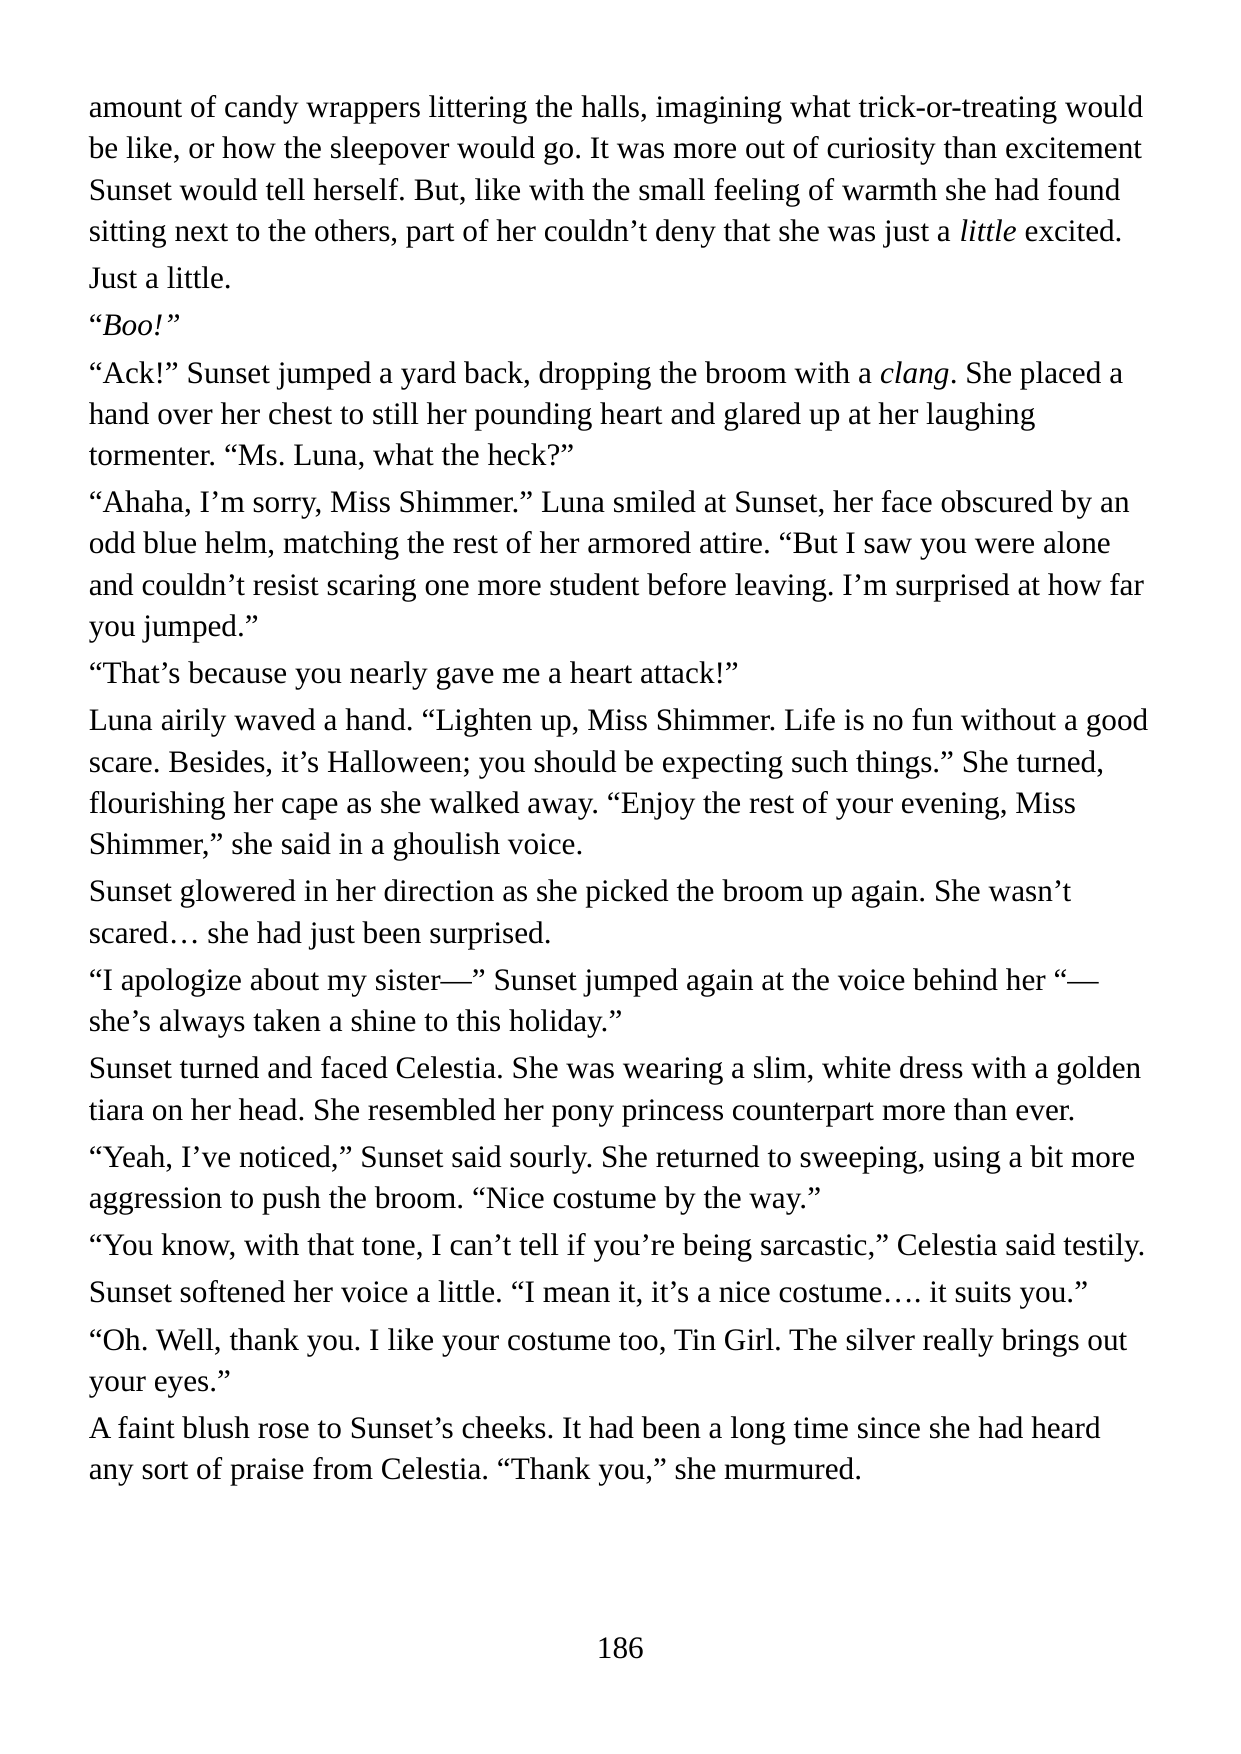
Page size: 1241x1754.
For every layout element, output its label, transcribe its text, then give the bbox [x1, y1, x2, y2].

text “Yeah, I’ve noticed,” Sunset said sourly. She returned to sweeping, using a bit more aggression to push the broom. “Nice costume by the way.” [88, 1138, 1152, 1215]
text Just a little. [88, 259, 1152, 295]
text “I apologize about my sister—” Sunset jumped again at the voice behind her “—she’s always taken a shine to this holiday.” [88, 961, 1152, 1038]
text “You know, with that tone, I can’t tell if you’re being sarcastic,” Celestia said testily. [88, 1226, 1152, 1262]
text “Boo!” [88, 307, 1152, 343]
text “Ahaha, I’m sorry, Miss Shimmer.” Luna smiled at Sunset, her face obscured by an odd blue helm, matching the rest of her armored attire. “But I saw you were alone and couldn’t resist scaring one more student before leaving. I’m surprised at how far you jumped.” [88, 483, 1152, 643]
text A faint blush rose to Sunset’s cheeks. It had been a long time since she had heard any sort of praise from Celestia. “Thank you,” she murmured. [88, 1409, 1152, 1486]
text Sunset glowered in her direction as she picked the broom up again. She wasn’t scared… she had just been surprised. [88, 873, 1152, 950]
text “That’s because you nearly gave me a heart attack!” [88, 654, 1152, 690]
text “Oh. Well, thank you. I like your costume too, Tin Girl. The silver really brings out your eyes.” [88, 1321, 1152, 1398]
text “Ack!” Sunset jumped a yard back, dropping the broom with a clang. She placed a hand over her chest to still her pounding heart and glared up at her laughing tormenter. “Ms. Luna, what the heck?” [88, 354, 1152, 472]
text Luna airily waved a hand. “Lighten up, Miss Shimmer. Life is no fun without a good scare. Besides, it’s Halloween; you should be expecting such things.” She turned, flourishing her cape as she walked away. “Enjoy the rest of your evening, Miss Shimmer,” she said in a ghoulish voice. [88, 702, 1152, 861]
text Sunset turned and faced Celestia. She was wearing a slim, white dress with a golden tiara on her head. She resembled her pony princess counterpart more than ever. [88, 1049, 1152, 1127]
text amount of candy wrappers littering the halls, imagining what trick-or-treating would be like, or how the sleepover would go. It was more out of curiosity than excitement Sunset would tell herself. But, like with the small feeling of warmth she had found sitting next to the others, part of her couldn’t deny that she was just a little excited. [88, 88, 1152, 248]
text Sunset softened her voice a little. “I mean it, it’s a nice costume…. it suits you.” [88, 1273, 1152, 1309]
